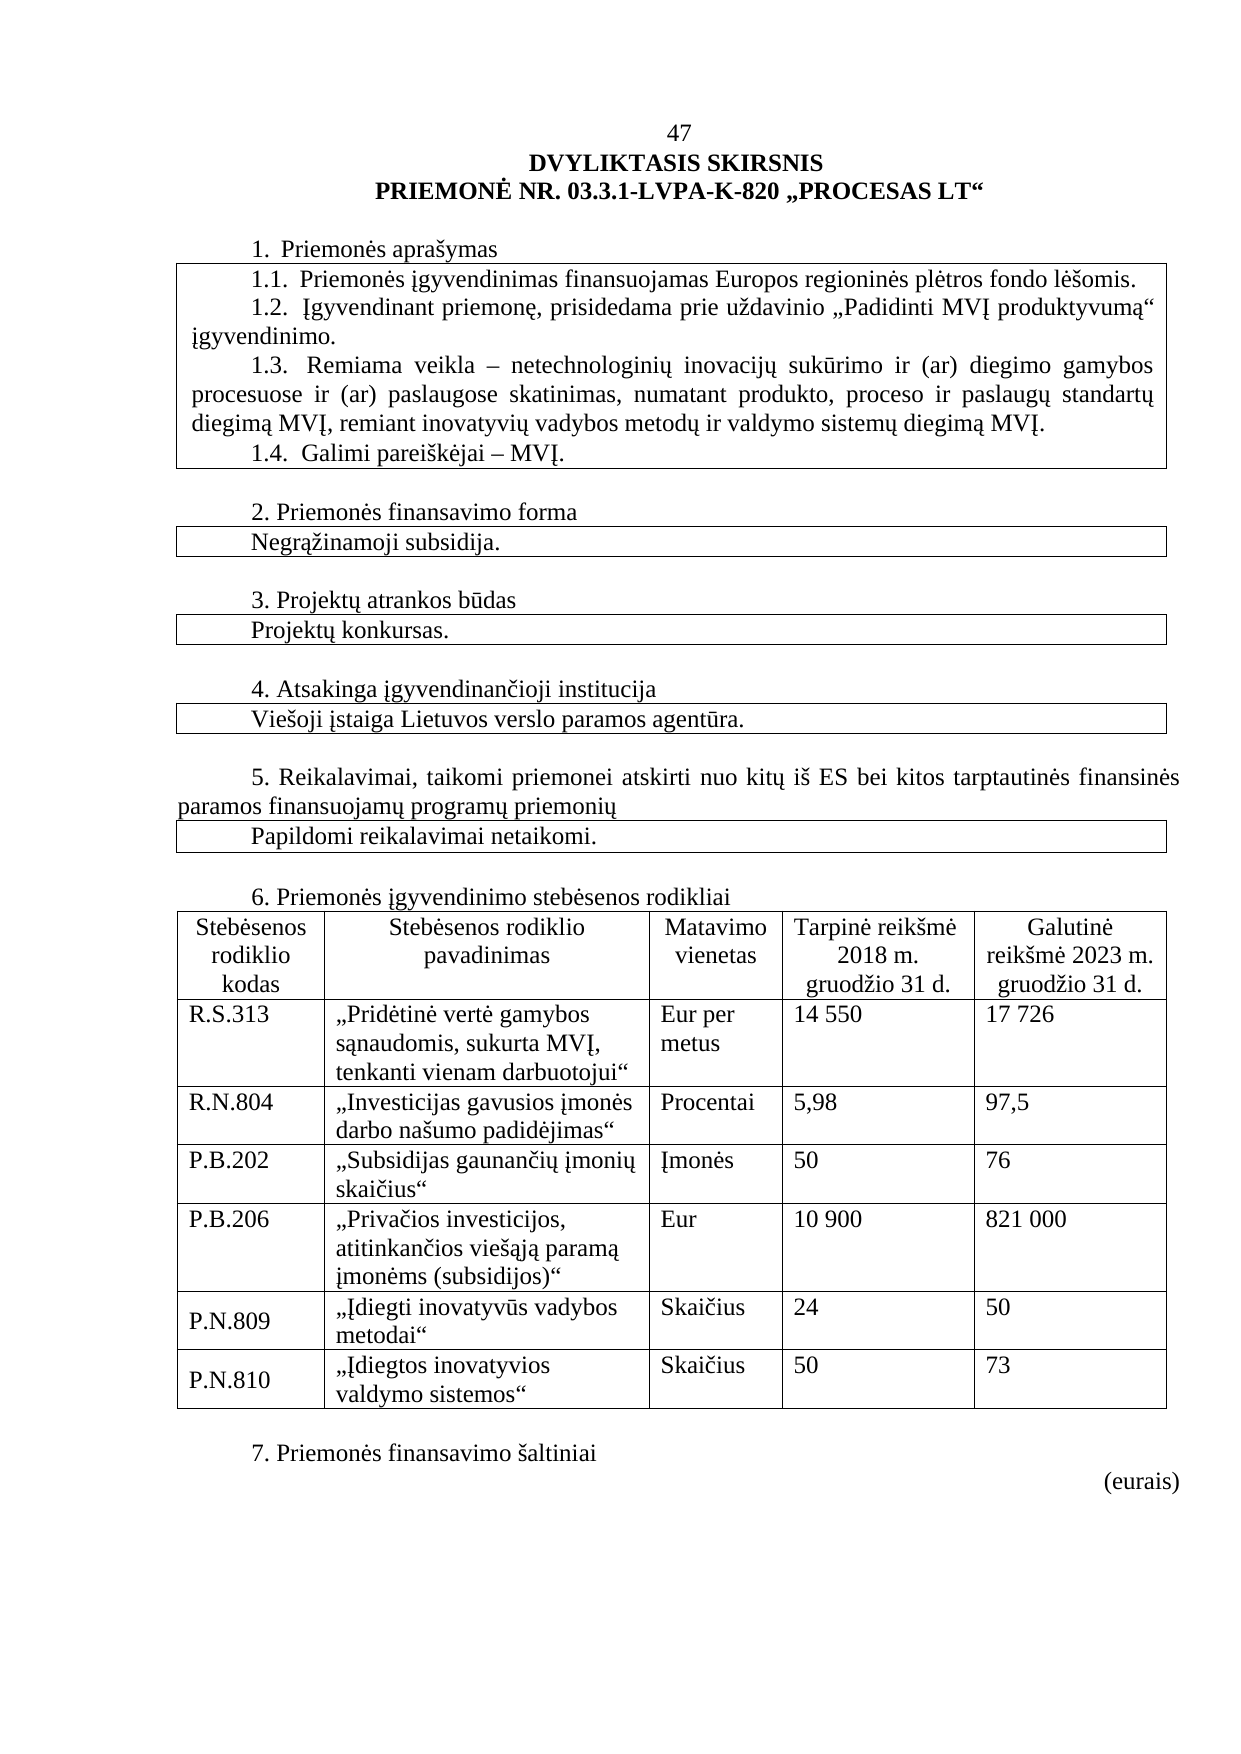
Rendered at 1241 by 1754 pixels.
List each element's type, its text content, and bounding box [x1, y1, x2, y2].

text 3. Projektų atrankos būdas [177, 586, 1181, 614]
table_cell „Investicijas gavusios įmonės darbo našumo padidėjimas“ [325, 1087, 649, 1144]
table_cell „Privačios investicijos, atitinkančios viešąją paramą įmonėms (subsidijos)“ [325, 1204, 649, 1291]
text 5. Reikalavimai, taikomi priemonei atskirti nuo kitų iš ES bei kitos tarptautinės finansinės paramos finansuojamų programų priemonių [177, 762, 1181, 820]
table_cell 1.3. Remiama veikla – netechnologinių inovacijų sukūrimo ir (ar) diegimo gamybos procesuose ir (ar) paslaugose skatinimas, numatant produkto, proceso ir paslaugų standartų diegimą MVĮ, remiant inovatyvių vadybos metodų ir valdymo sistemų diegimą MVĮ. [177, 350, 1166, 438]
table_header Papildomi reikalavimai netaikomi. [177, 821, 1166, 852]
table_cell P.B.202 [178, 1145, 324, 1203]
table_cell 50 [783, 1350, 974, 1408]
table_cell 1.2. Įgyvendinant priemonę, prisidedama prie uždavinio „Padidinti MVĮ produktyvumą“ įgyvendinimo. [177, 293, 1166, 350]
table_cell 50 [975, 1292, 1166, 1349]
table_cell 76 [975, 1145, 1166, 1203]
text 7. Priemonės finansavimo šaltiniai [251, 1438, 1181, 1466]
table_cell „Pridėtinė vertė gamybos sąnaudomis, sukurta MVĮ, tenkanti vienam darbuotojui“ [325, 1000, 649, 1086]
text 2. Priemonės finansavimo forma [251, 497, 1181, 526]
table_cell Eur [650, 1204, 782, 1291]
table_cell 1.4. Galimi pareiškėjai – MVĮ. [177, 438, 1166, 467]
table_header Tarpinė reikšmė 2018 m. gruodžio 31 d. [783, 912, 974, 998]
table_header 1.1. Priemonės įgyvendinimas finansuojamas Europos regioninės plėtros fondo lėšomis. [177, 264, 1166, 292]
text (eurais) [251, 1466, 1181, 1495]
table_cell 17 726 [975, 1000, 1166, 1086]
table_header Negrąžinamoji subsidija. [177, 527, 1166, 556]
table_header Stebėsenos rodiklio pavadinimas [325, 912, 649, 998]
text DVYLIKTASIS SKIRSNIS [177, 148, 1181, 176]
table_cell 10 900 [783, 1204, 974, 1291]
table_cell 14 550 [783, 1000, 974, 1086]
table_header Galutinė reikšmė 2023 m. gruodžio 31 d. [975, 912, 1166, 998]
table_cell P.B.206 [178, 1204, 324, 1291]
text 4. Atsakinga įgyvendinančioji institucija [177, 674, 1181, 703]
table_header Matavimo vienetas [650, 912, 782, 998]
table_header Stebėsenos rodiklio kodas [178, 912, 324, 998]
table_cell 24 [783, 1292, 974, 1349]
table_cell 97,5 [975, 1087, 1166, 1144]
table_cell R.N.804 [178, 1087, 324, 1144]
text PRIEMONĖ NR. 03.3.1-LVPA-K-820 „PROCESAS LT“ [177, 176, 1181, 205]
table_header Viešoji įstaiga Lietuvos verslo paramos agentūra. [177, 704, 1166, 732]
table_cell 821 000 [975, 1204, 1166, 1291]
table_header Projektų konkursas. [177, 615, 1166, 644]
table_cell „Įdiegti inovatyvūs vadybos metodai“ [325, 1292, 649, 1349]
table_cell P.N.810 [178, 1350, 324, 1408]
text 1. Priemonės aprašymas [251, 234, 1181, 263]
text 6. Priemonės įgyvendinimo stebėsenos rodikliai [177, 882, 1181, 911]
table_cell P.N.809 [178, 1292, 324, 1349]
table_cell 50 [783, 1145, 974, 1203]
table_cell Procentai [650, 1087, 782, 1144]
table_cell Eur per metus [650, 1000, 782, 1086]
table_cell R.S.313 [178, 1000, 324, 1086]
table_cell „Įdiegtos inovatyvios valdymo sistemos“ [325, 1350, 649, 1408]
table_cell „Subsidijas gaunančių įmonių skaičius“ [325, 1145, 649, 1203]
table_cell Įmonės [650, 1145, 782, 1203]
table_cell Skaičius [650, 1292, 782, 1349]
table_cell 5,98 [783, 1087, 974, 1144]
table_cell Skaičius [650, 1350, 782, 1408]
table_cell 73 [975, 1350, 1166, 1408]
